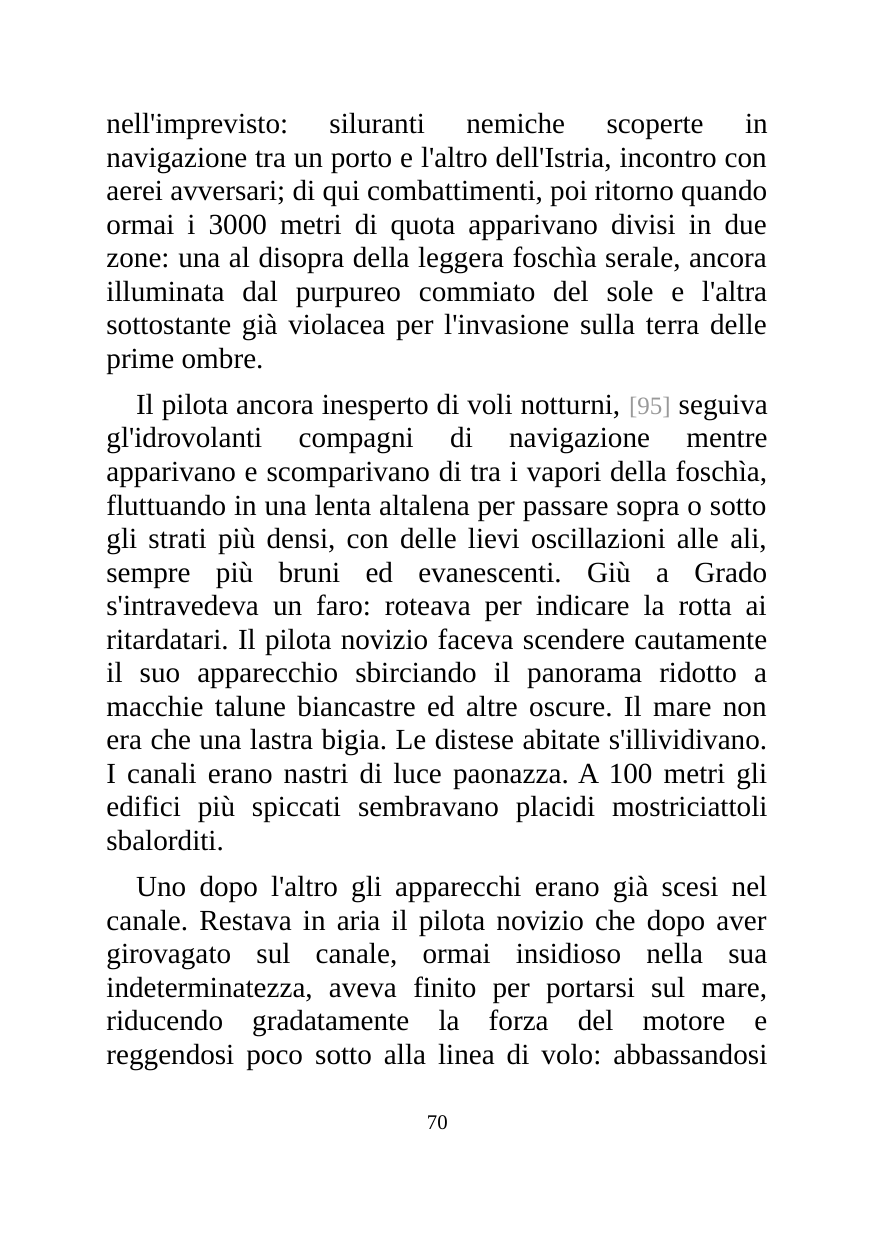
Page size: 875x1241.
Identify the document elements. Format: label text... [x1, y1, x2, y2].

text nell'imprevisto: siluranti nemiche scoperte in navigazione tra un porto e l'altro dell'Istria, incontro con aerei avversari; di qui combattimenti, poi ritorno quando ormai i 3000 metri di quota apparivano divisi in due zone: una al disopra della leggera foschìa serale, ancora illuminata dal purpureo commiato del sole e l'altra sottostante già violacea per l'invasione sulla terra delle prime ombre. [106, 106, 768, 374]
text Il pilota ancora inesperto di voli notturni, [95] seguiva gl'idrovolanti compagni di navigazione mentre apparivano e scomparivano di tra i vapori della foschìa, fluttuando in una lenta altalena per passare sopra o sotto gli strati più densi, con delle lievi oscillazioni alle ali, sempre più bruni ed evanescenti. Giù a Grado s'intravedeva un faro: roteava per indicare la rotta ai ritardatari. Il pilota novizio faceva scendere cautamente il suo apparecchio sbirciando il panorama ridotto a macchie talune biancastre ed altre oscure. Il mare non era che una lastra bigia. Le distese abitate s'illividivano. I canali erano nastri di luce paonazza. A 100 metri gli edifici più spiccati sembravano placidi mostriciattoli sbalorditi. [106, 387, 768, 857]
text Uno dopo l'altro gli apparecchi erano già scesi nel canale. Restava in aria il pilota novizio che dopo aver girovagato sul canale, ormai insidioso nella sua indeterminatezza, aveva finito per portarsi sul mare, riducendo gradatamente la forza del motore e reggendosi poco sotto alla linea di volo: abbassandosi [106, 869, 768, 1070]
